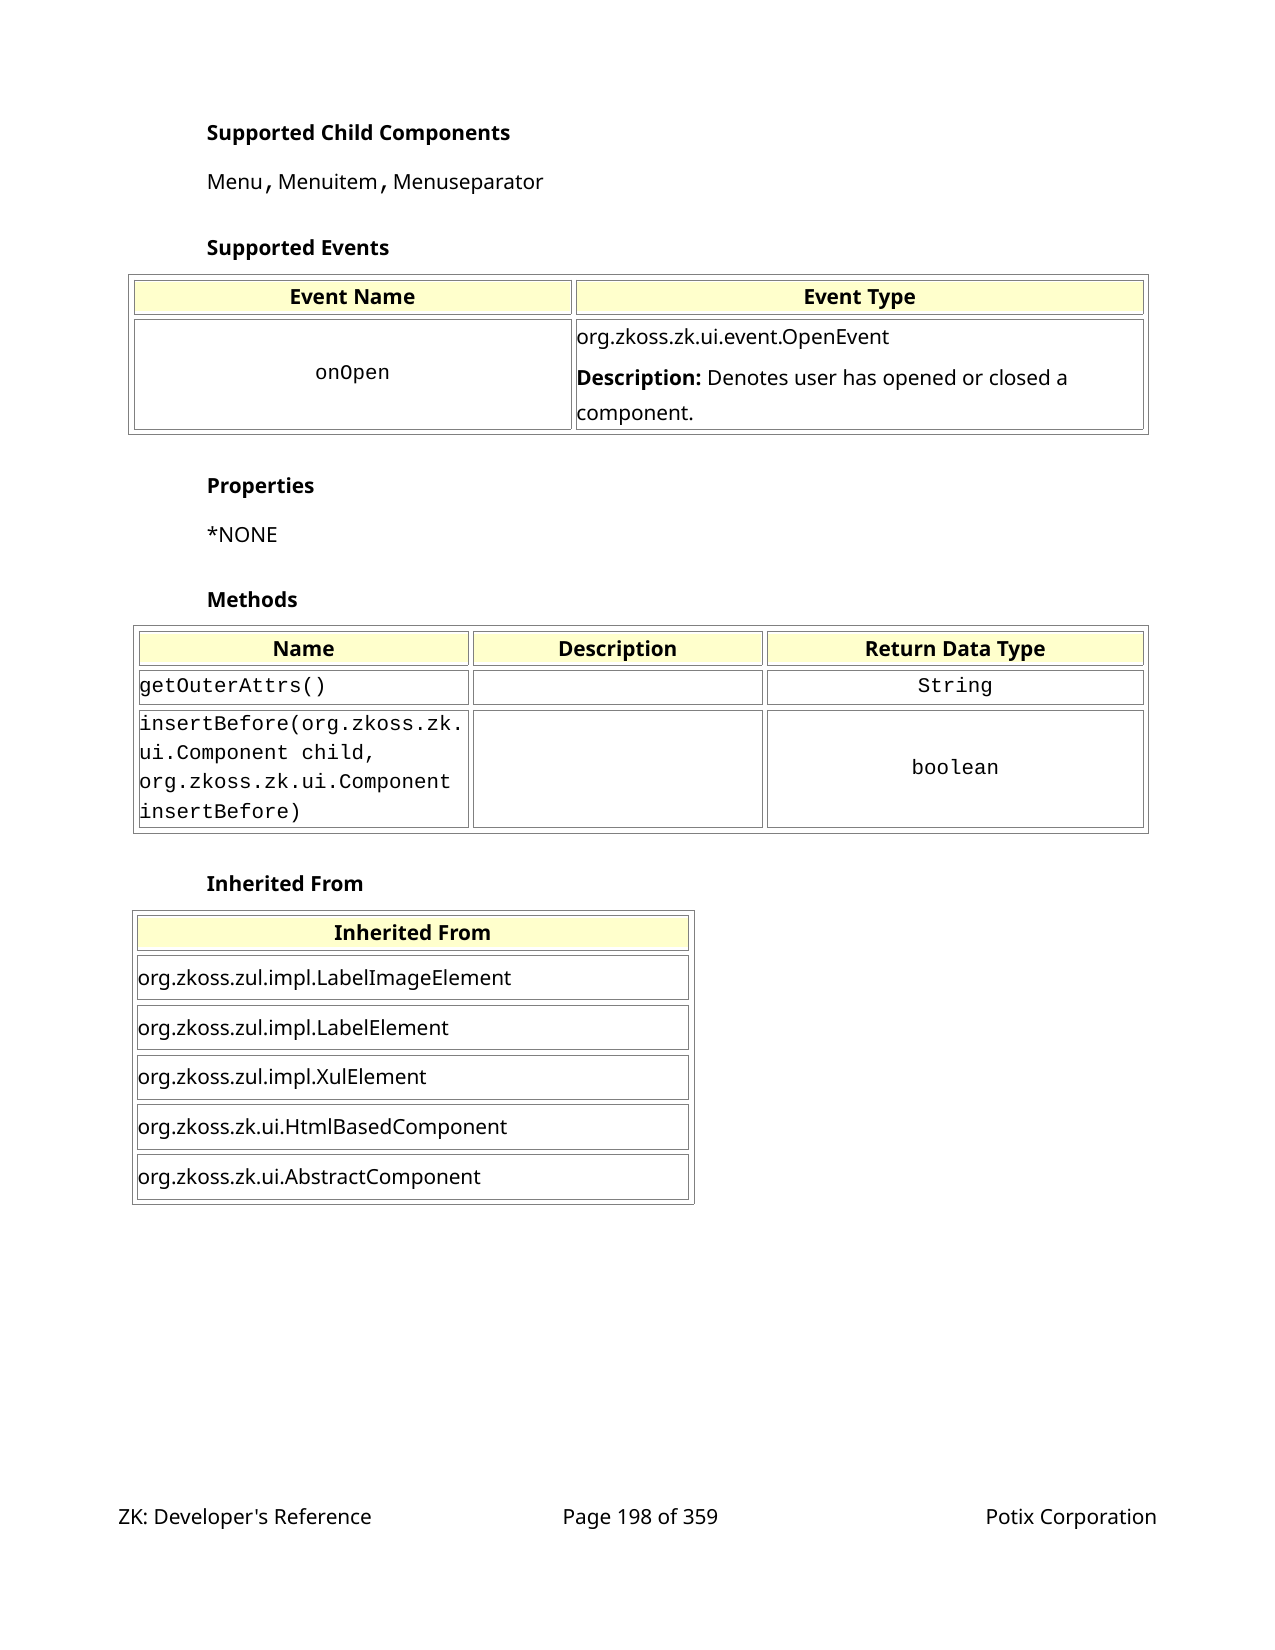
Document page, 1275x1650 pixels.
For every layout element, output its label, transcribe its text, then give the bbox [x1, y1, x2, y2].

subtitle Properties [207, 471, 1157, 499]
table_cell org.zkoss.zul.impl.XulElement [134, 1049, 691, 1099]
subtitle Supported Child Components [207, 118, 1157, 146]
text Menu,Menuitem,Menuseparator [207, 167, 1157, 197]
table_cell org.zkoss.zk.ui.event.OpenEvent Description: Denotes user has opened or closed a component. [573, 314, 1146, 429]
table_cell String [764, 665, 1146, 704]
subtitle Supported Events [207, 233, 1157, 262]
text *NONE [207, 520, 1157, 548]
table_cell onOpen [131, 314, 573, 429]
table_cell [474, 671, 762, 704]
subtitle Inherited From [207, 869, 1157, 898]
table_header Inherited From [134, 911, 691, 949]
table_header Description [471, 626, 764, 665]
table_header Event Name [131, 275, 573, 313]
table_cell getOuterAttrs() [136, 665, 471, 704]
table_header Return Data Type [764, 626, 1146, 665]
table_cell org.zkoss.zk.ui.HtmlBasedComponent [134, 1099, 691, 1149]
table_cell [474, 711, 762, 827]
table_cell [471, 665, 764, 704]
table_cell [471, 704, 764, 827]
table_header Event Type [573, 275, 1146, 313]
table_cell boolean [764, 704, 1146, 827]
table_cell org.zkoss.zk.ui.AbstractComponent [134, 1149, 691, 1198]
table_cell insertBefore(org.zkoss.zk.ui.Component child, org.zkoss.zk.ui.Component insertBefore) [136, 704, 471, 827]
table_cell org.zkoss.zul.impl.LabelImageElement [134, 950, 691, 999]
table_cell org.zkoss.zul.impl.LabelElement [134, 999, 691, 1049]
table_header Name [136, 626, 471, 665]
subtitle Methods [207, 585, 1157, 613]
